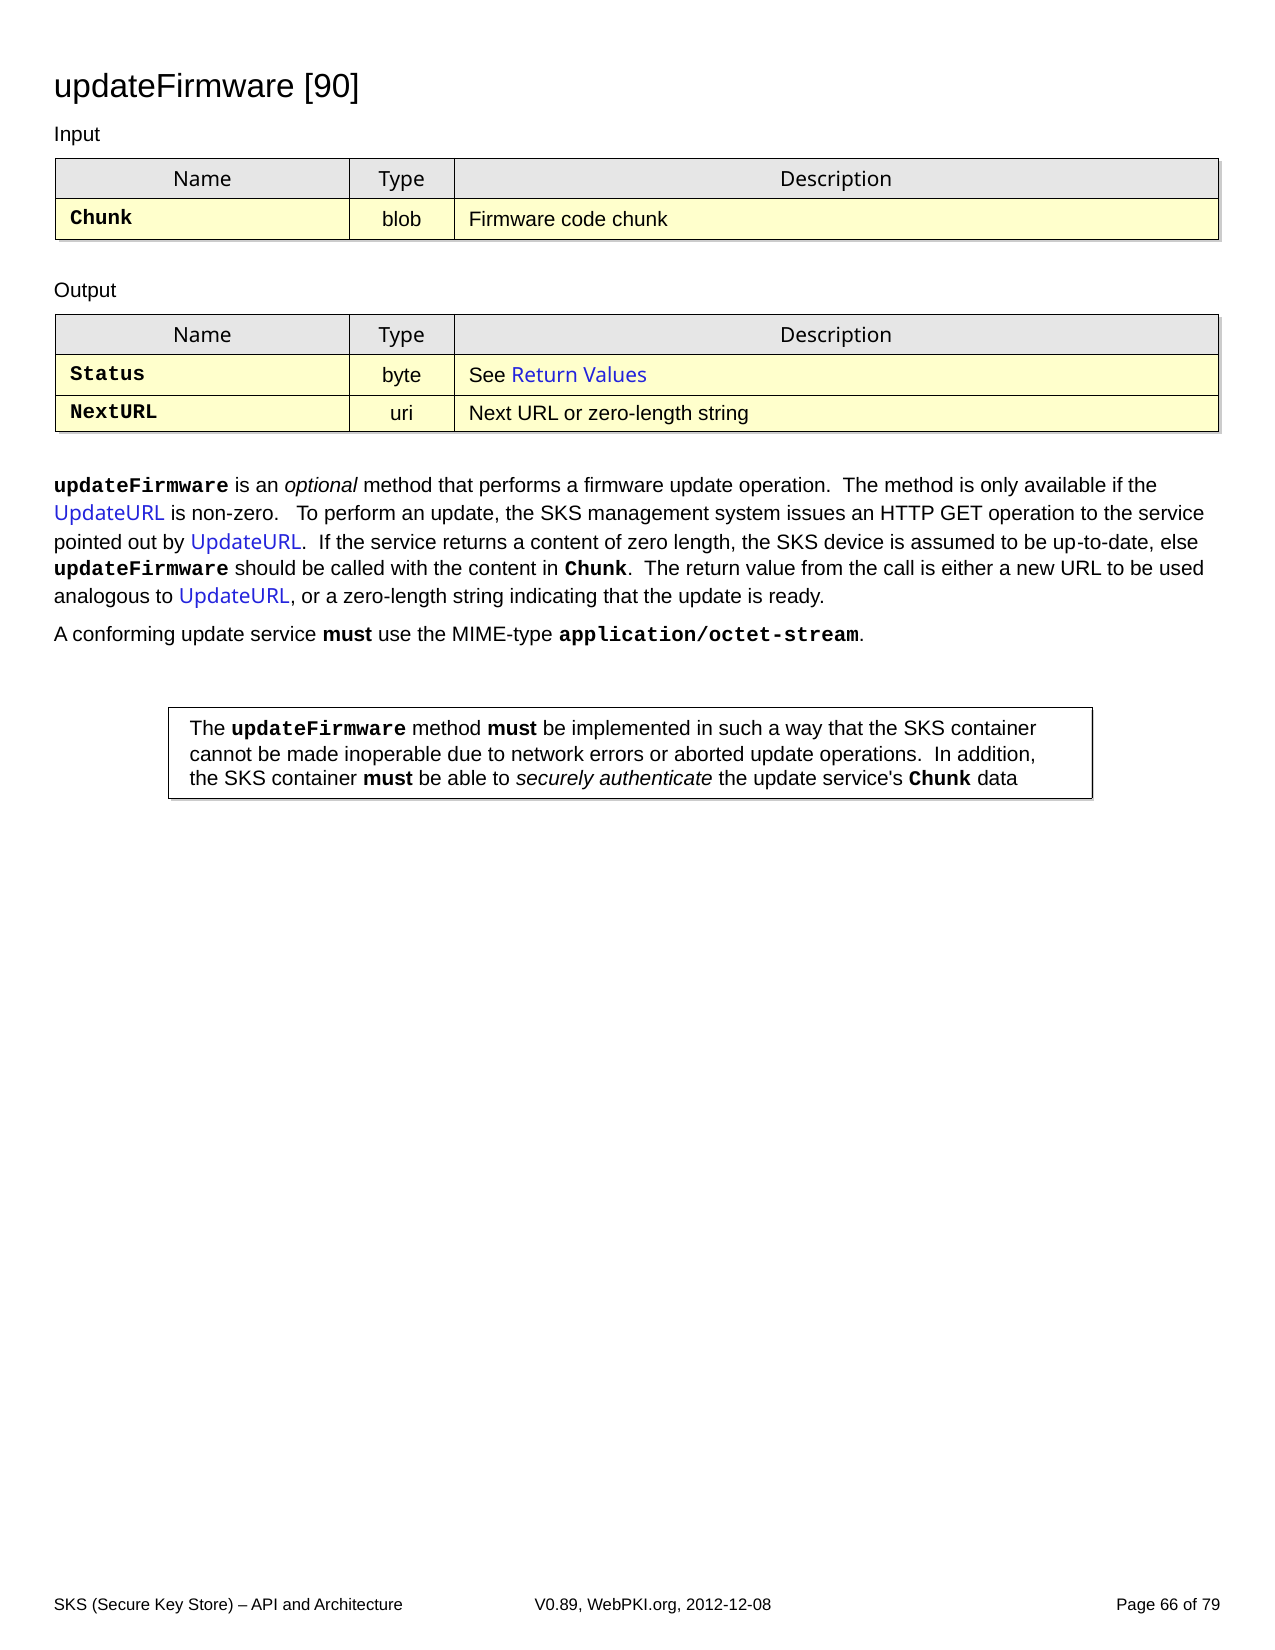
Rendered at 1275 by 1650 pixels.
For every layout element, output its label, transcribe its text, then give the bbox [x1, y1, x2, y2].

table_cell See Return Values [455, 355, 1218, 395]
table_header Type [350, 315, 454, 354]
table_cell Next URL or zero-length string [455, 396, 1218, 431]
table_cell uri [350, 396, 454, 431]
table_header Name [56, 315, 349, 354]
table_cell Chunk [56, 199, 349, 239]
table_header Description [455, 315, 1218, 354]
table_cell NextURL [56, 396, 349, 431]
table_header The updateFirmware method must be implemented in such a way that the SKS container cannot be made inoperable due to network errors or aborted update operations. In addition, the SKS container must be able to securely authenticate the update service's Chunk data [169, 708, 1092, 798]
text updateFirmware is an optional method that performs a firmware update operation. The method is only available if the UpdateURL is non-zero. To perform an update, the SKS management system issues an HTTP GET operation to the service pointed out by UpdateURL. If the service returns a content of zero length, the SKS device is assumed to be up‑to‑date, else updateFirmware should be called with the content in Chunk. The return value from the call is either a new URL to be used analogous to UpdateURL, or a zero-length string indicating that the update is ready. [54, 470, 1221, 610]
table_cell Firmware code chunk [455, 199, 1218, 239]
text A conforming update service must use the MIME-type application/octet-stream. [54, 621, 1221, 647]
text Output [54, 278, 1221, 302]
table_cell blob [350, 199, 454, 239]
table_header Type [350, 159, 454, 198]
table_cell Status [56, 355, 349, 395]
table_header Description [455, 159, 1218, 198]
table_header Name [56, 159, 349, 198]
table_cell byte [350, 355, 454, 395]
text Input [54, 122, 1221, 146]
subtitle updateFirmware [90] [54, 66, 1221, 104]
